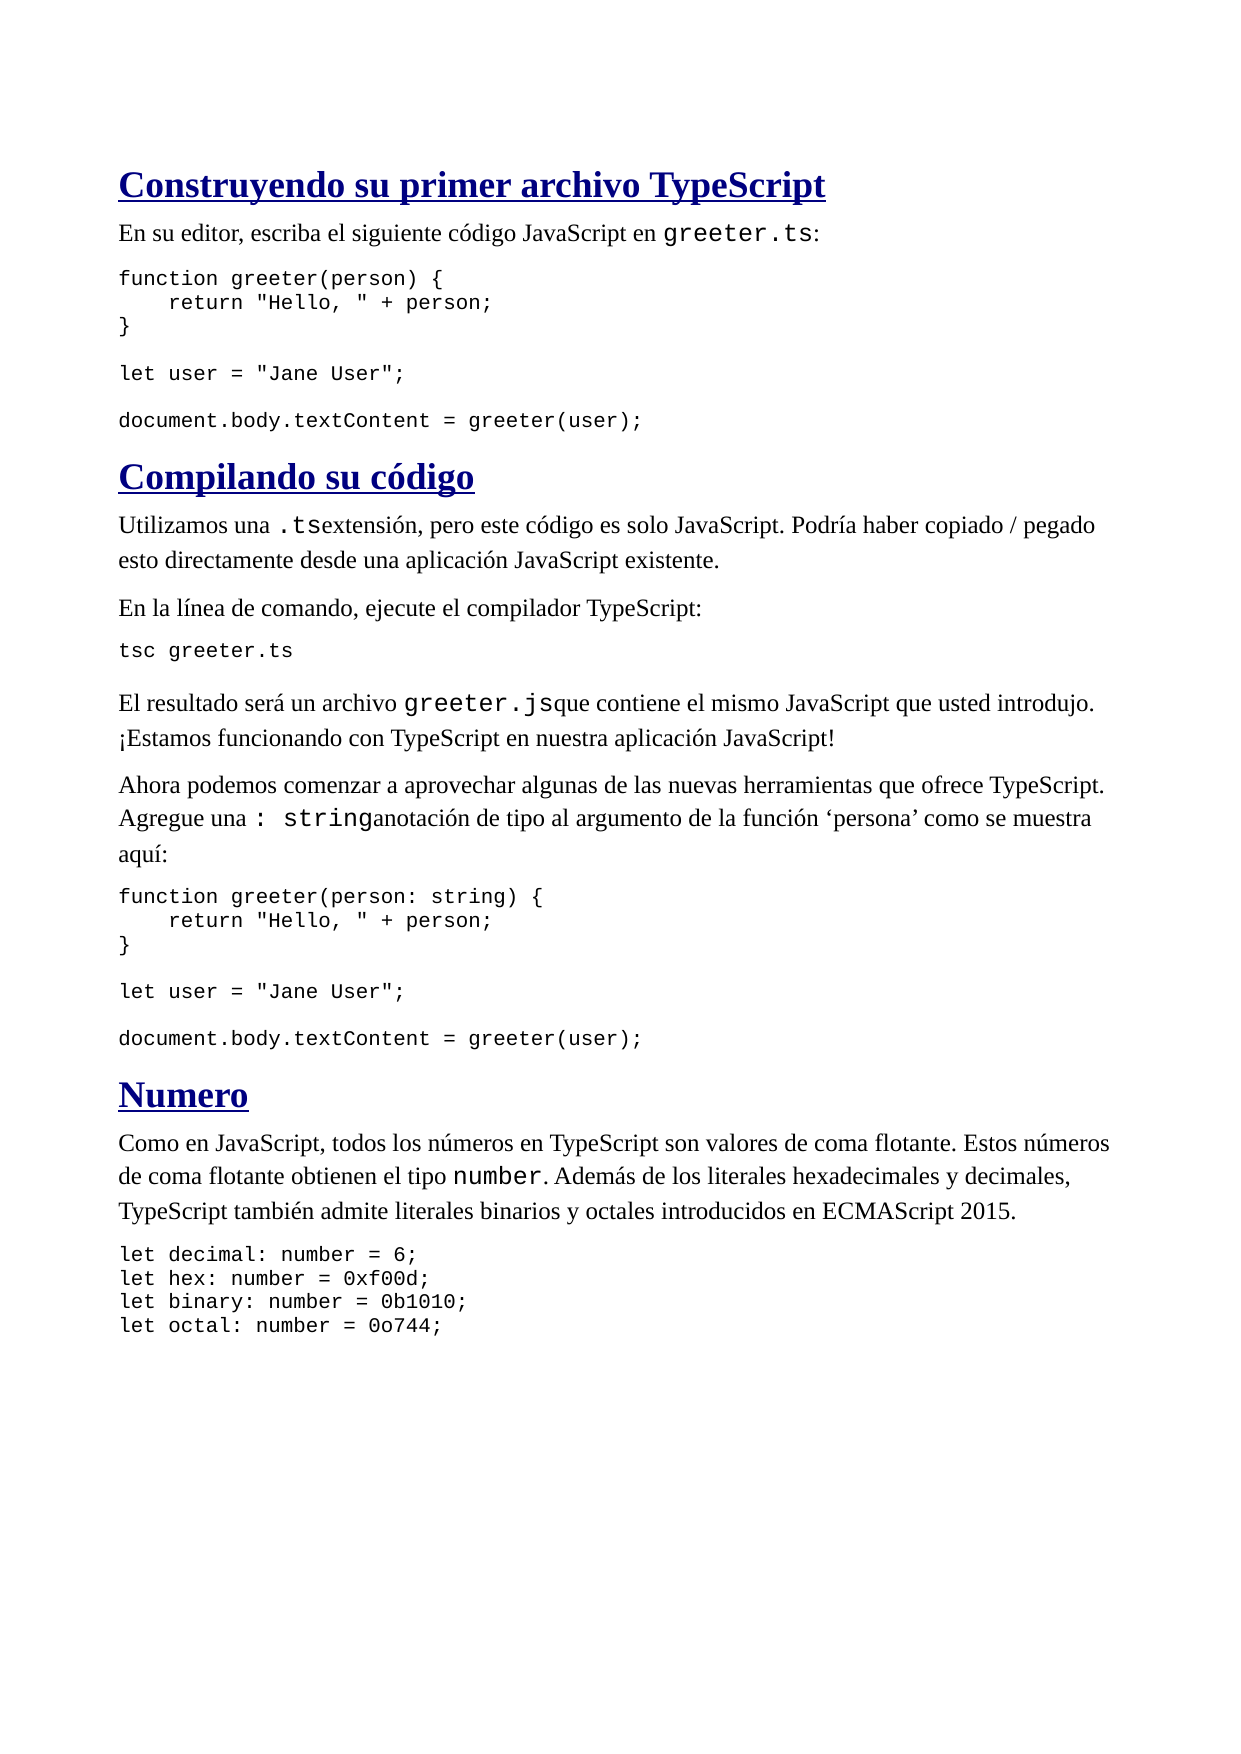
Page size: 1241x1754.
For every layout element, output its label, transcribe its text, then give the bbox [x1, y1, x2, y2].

subtitle Numero [118, 1073, 1122, 1116]
subtitle Construyendo su primer archivo TypeScript [118, 163, 1122, 206]
text Utilizamos una .tsextensión, pero este código es solo JavaScript. Podría haber copiado / pegado esto directamente desde una aplicación JavaScript existente. [118, 510, 1122, 574]
text return "Hello, " + person; [118, 292, 1122, 316]
text let binary: number = 0b1010; [118, 1291, 1122, 1315]
text function greeter(person: string) { [118, 886, 1122, 910]
text let user = "Jane User"; [118, 981, 1122, 1004]
text Como en JavaScript, todos los números en TypeScript son valores de coma flotante. Estos números de coma flotante obtienen el tipo number. Además de los literales hexadecimales y decimales, TypeScript también admite literales binarios y octales introducidos en ECMAScript 2015. [118, 1128, 1122, 1225]
text function greeter(person) { [118, 268, 1122, 292]
text El resultado será un archivo greeter.jsque contiene el mismo JavaScript que usted introdujo. ¡Estamos funcionando con TypeScript en nuestra aplicación JavaScript! [118, 688, 1122, 752]
text tsc greeter.ts [118, 641, 1122, 664]
text En la línea de comando, ejecute el compilador TypeScript: [118, 593, 1122, 622]
text } [118, 933, 1122, 957]
subtitle Compilando su código [118, 454, 1122, 498]
text let hex: number = 0xf00d; [118, 1268, 1122, 1291]
text let octal: number = 0o744; [118, 1315, 1122, 1338]
text let user = "Jane User"; [118, 363, 1122, 386]
text document.body.textContent = greeter(user); [118, 410, 1122, 434]
text let decimal: number = 6; [118, 1244, 1122, 1268]
text document.body.textContent = greeter(user); [118, 1028, 1122, 1052]
text Ahora podemos comenzar a aprovechar algunas de las nuevas herramientas que ofrece TypeScript. Agregue una : stringanotación de tipo al argumento de la función ‘persona’ como se muestra aquí: [118, 771, 1122, 867]
text } [118, 316, 1122, 339]
text return "Hello, " + person; [118, 910, 1122, 933]
text En su editor, escriba el siguiente código JavaScript en greeter.ts: [118, 218, 1122, 249]
